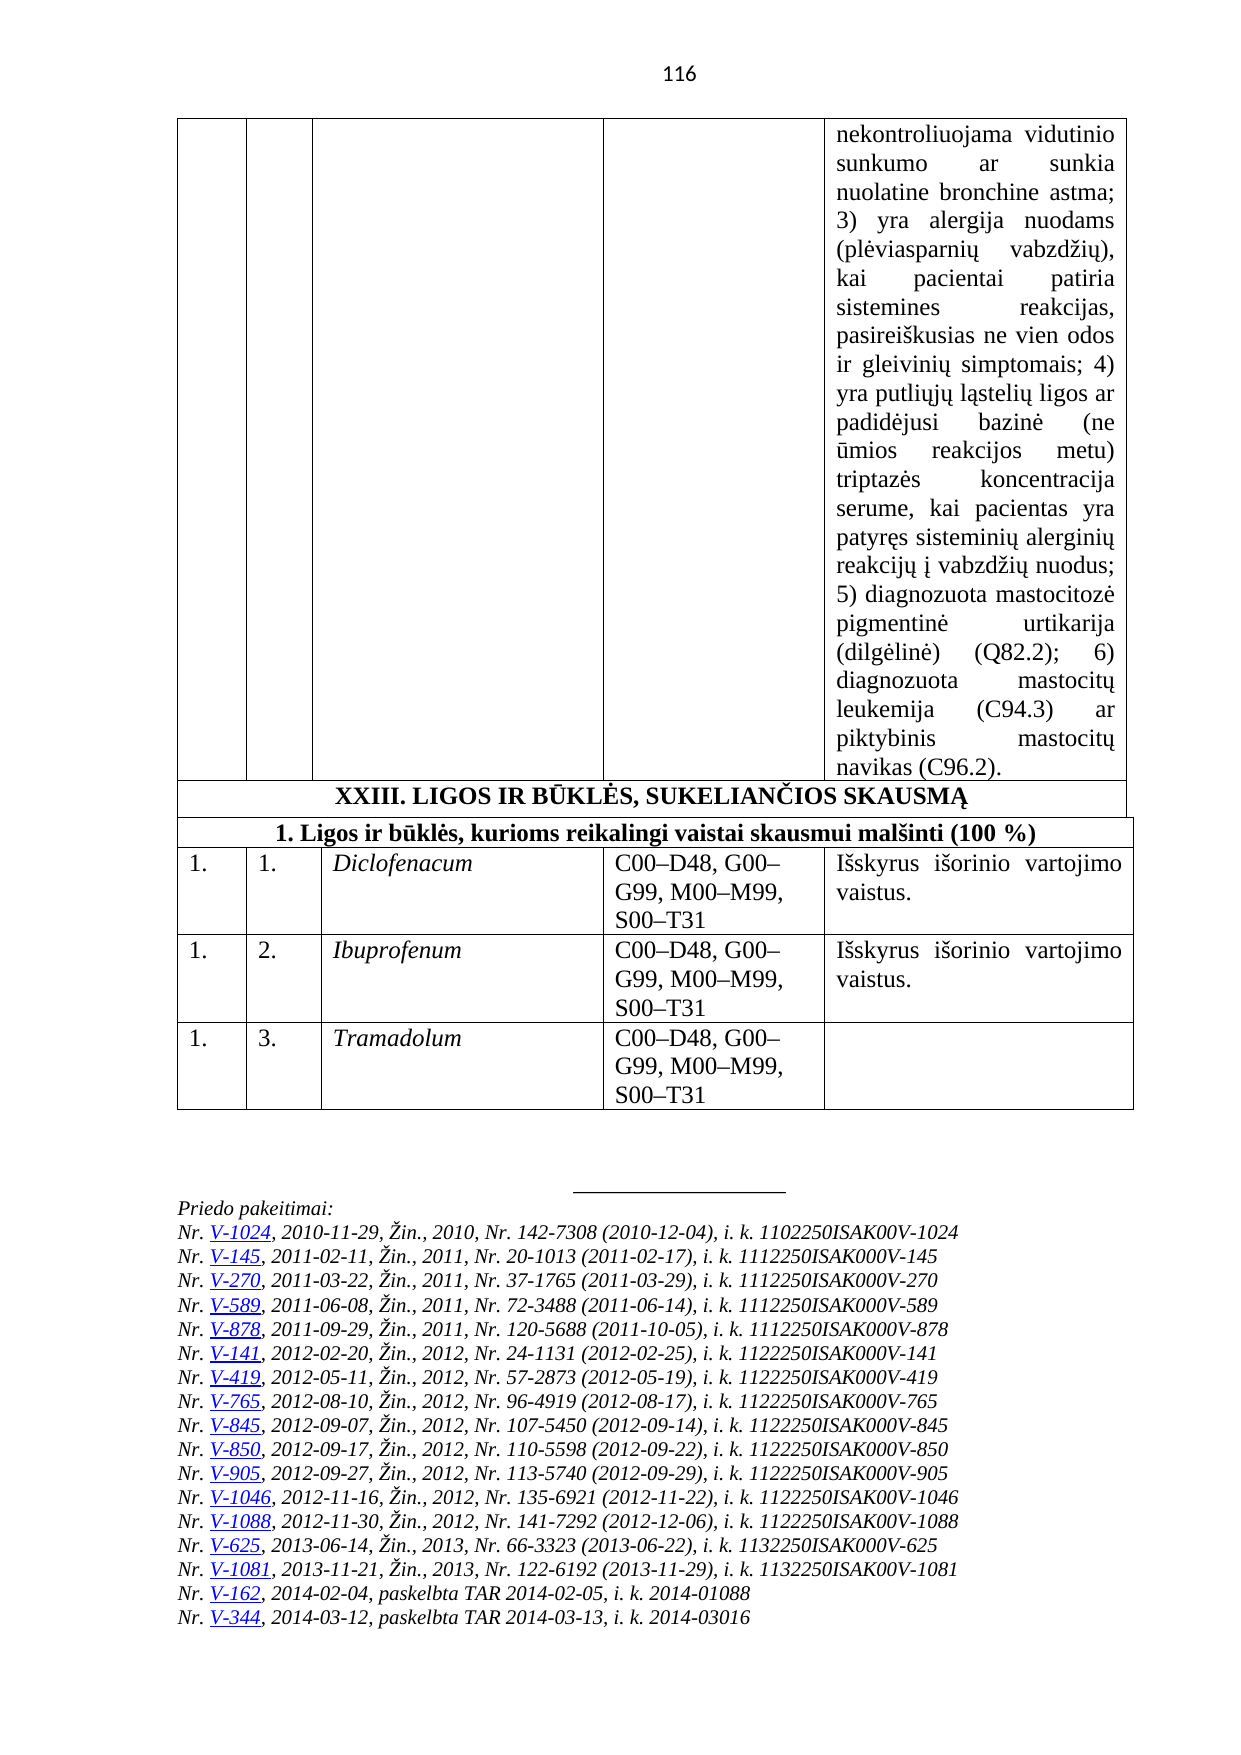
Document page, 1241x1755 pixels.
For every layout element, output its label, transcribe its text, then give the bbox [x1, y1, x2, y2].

table_cell Išskyrus išorinio vartojimo vaistus. [825, 848, 1133, 934]
table_cell [604, 119, 824, 780]
table_cell Ibuprofenum [322, 935, 603, 1022]
table_cell 1. [247, 848, 321, 934]
table_cell C00–D48, G00–G99, M00–M99, S00–T31 [604, 1023, 824, 1109]
text Nr. V-1024, 2010-11-29, Žin., 2010, Nr. 142-7308 (2010-12-04), i. k. 1102250ISAK00V-1024 [177, 1220, 1181, 1244]
text _________________ [177, 1167, 1181, 1196]
table_cell nekontroliuojama vidutinio sunkumo ar sunkia nuolatine bronchine astma; 3) yra alergija nuodams (plėviasparnių vabzdžių), kai pacientai patiria sistemines reakcijas, pasireiškusias ne vien odos ir gleivinių simptomais; 4) yra putliųjų ląstelių ligos ar padidėjusi bazinė (ne ūmios reakcijos metu) triptazės koncentracija serume, kai pacientas yra patyręs sisteminių alerginių reakcijų į vabzdžių nuodus; 5) diagnozuota mastocitozė pigmentinė urtikarija (dilgėlinė) (Q82.2); 6) diagnozuota mastocitų leukemija (C94.3) ar piktybinis mastocitų navikas (C96.2). [825, 119, 1126, 780]
table_cell [1127, 118, 1133, 780]
text Nr. V-344, 2014-03-12, paskelbta TAR 2014-03-13, i. k. 2014-03016 [177, 1605, 1181, 1629]
text Nr. V-141, 2012-02-20, Žin., 2012, Nr. 24-1131 (2012-02-25), i. k. 1122250ISAK000V-141 [177, 1341, 1181, 1365]
text Nr. V-850, 2012-09-17, Žin., 2012, Nr. 110-5598 (2012-09-22), i. k. 1122250ISAK000V-850 [177, 1437, 1181, 1461]
table_cell 3. [247, 1023, 321, 1109]
text Nr. V-270, 2011-03-22, Žin., 2011, Nr. 37-1765 (2011-03-29), i. k. 1112250ISAK000V-270 [177, 1268, 1181, 1292]
table_cell 1. [178, 1023, 246, 1109]
text Nr. V-145, 2011-02-11, Žin., 2011, Nr. 20-1013 (2011-02-17), i. k. 1112250ISAK000V-145 [177, 1244, 1181, 1268]
table_cell [313, 119, 603, 780]
text Nr. V-1046, 2012-11-16, Žin., 2012, Nr. 135-6921 (2012-11-22), i. k. 1122250ISAK00V-1046 [177, 1485, 1181, 1509]
table_cell Išskyrus išorinio vartojimo vaistus. [825, 935, 1133, 1022]
text Nr. V-878, 2011-09-29, Žin., 2011, Nr. 120-5688 (2011-10-05), i. k. 1112250ISAK000V-878 [177, 1317, 1181, 1341]
text Nr. V-589, 2011-06-08, Žin., 2011, Nr. 72-3488 (2011-06-14), i. k. 1112250ISAK000V-589 [177, 1292, 1181, 1317]
text Nr. V-765, 2012-08-10, Žin., 2012, Nr. 96-4919 (2012-08-17), i. k. 1122250ISAK000V-765 [177, 1389, 1181, 1413]
table_cell [1127, 780, 1133, 817]
text Nr. V-1088, 2012-11-30, Žin., 2012, Nr. 141-7292 (2012-12-06), i. k. 1122250ISAK00V-1088 [177, 1509, 1181, 1533]
text Nr. V-625, 2013-06-14, Žin., 2013, Nr. 66-3323 (2013-06-22), i. k. 1132250ISAK000V-625 [177, 1533, 1181, 1557]
text Nr. V-162, 2014-02-04, paskelbta TAR 2014-02-05, i. k. 2014-01088 [177, 1581, 1181, 1605]
text Nr. V-1081, 2013-11-21, Žin., 2013, Nr. 122-6192 (2013-11-29), i. k. 1132250ISAK00V-1081 [177, 1557, 1181, 1581]
table_cell [178, 119, 246, 780]
table_cell C00–D48, G00–G99, M00–M99, S00–T31 [604, 848, 824, 934]
table_cell XXIII. LIGOS IR BŪKLĖS, SUKELIANČIOS SKAUSMĄ [178, 781, 1126, 817]
text Nr. V-905, 2012-09-27, Žin., 2012, Nr. 113-5740 (2012-09-29), i. k. 1122250ISAK000V-905 [177, 1461, 1181, 1485]
text Nr. V-419, 2012-05-11, Žin., 2012, Nr. 57-2873 (2012-05-19), i. k. 1122250ISAK000V-419 [177, 1365, 1181, 1389]
table_cell 1. [178, 935, 246, 1022]
table_cell Tramadolum [322, 1023, 603, 1109]
table_cell C00–D48, G00–G99, M00–M99, S00–T31 [604, 935, 824, 1022]
table_cell [825, 1023, 1133, 1109]
text Priedo pakeitimai: [177, 1196, 1181, 1220]
table_cell 2. [247, 935, 321, 1022]
text Nr. V-845, 2012-09-07, Žin., 2012, Nr. 107-5450 (2012-09-14), i. k. 1122250ISAK000V-845 [177, 1413, 1181, 1437]
table_cell Diclofenacum [322, 848, 603, 934]
table_cell 1. [178, 848, 246, 934]
table_cell 1. Ligos ir būklės, kurioms reikalingi vaistai skausmui malšinti (100 %) [178, 818, 1133, 847]
table_cell [247, 119, 312, 780]
